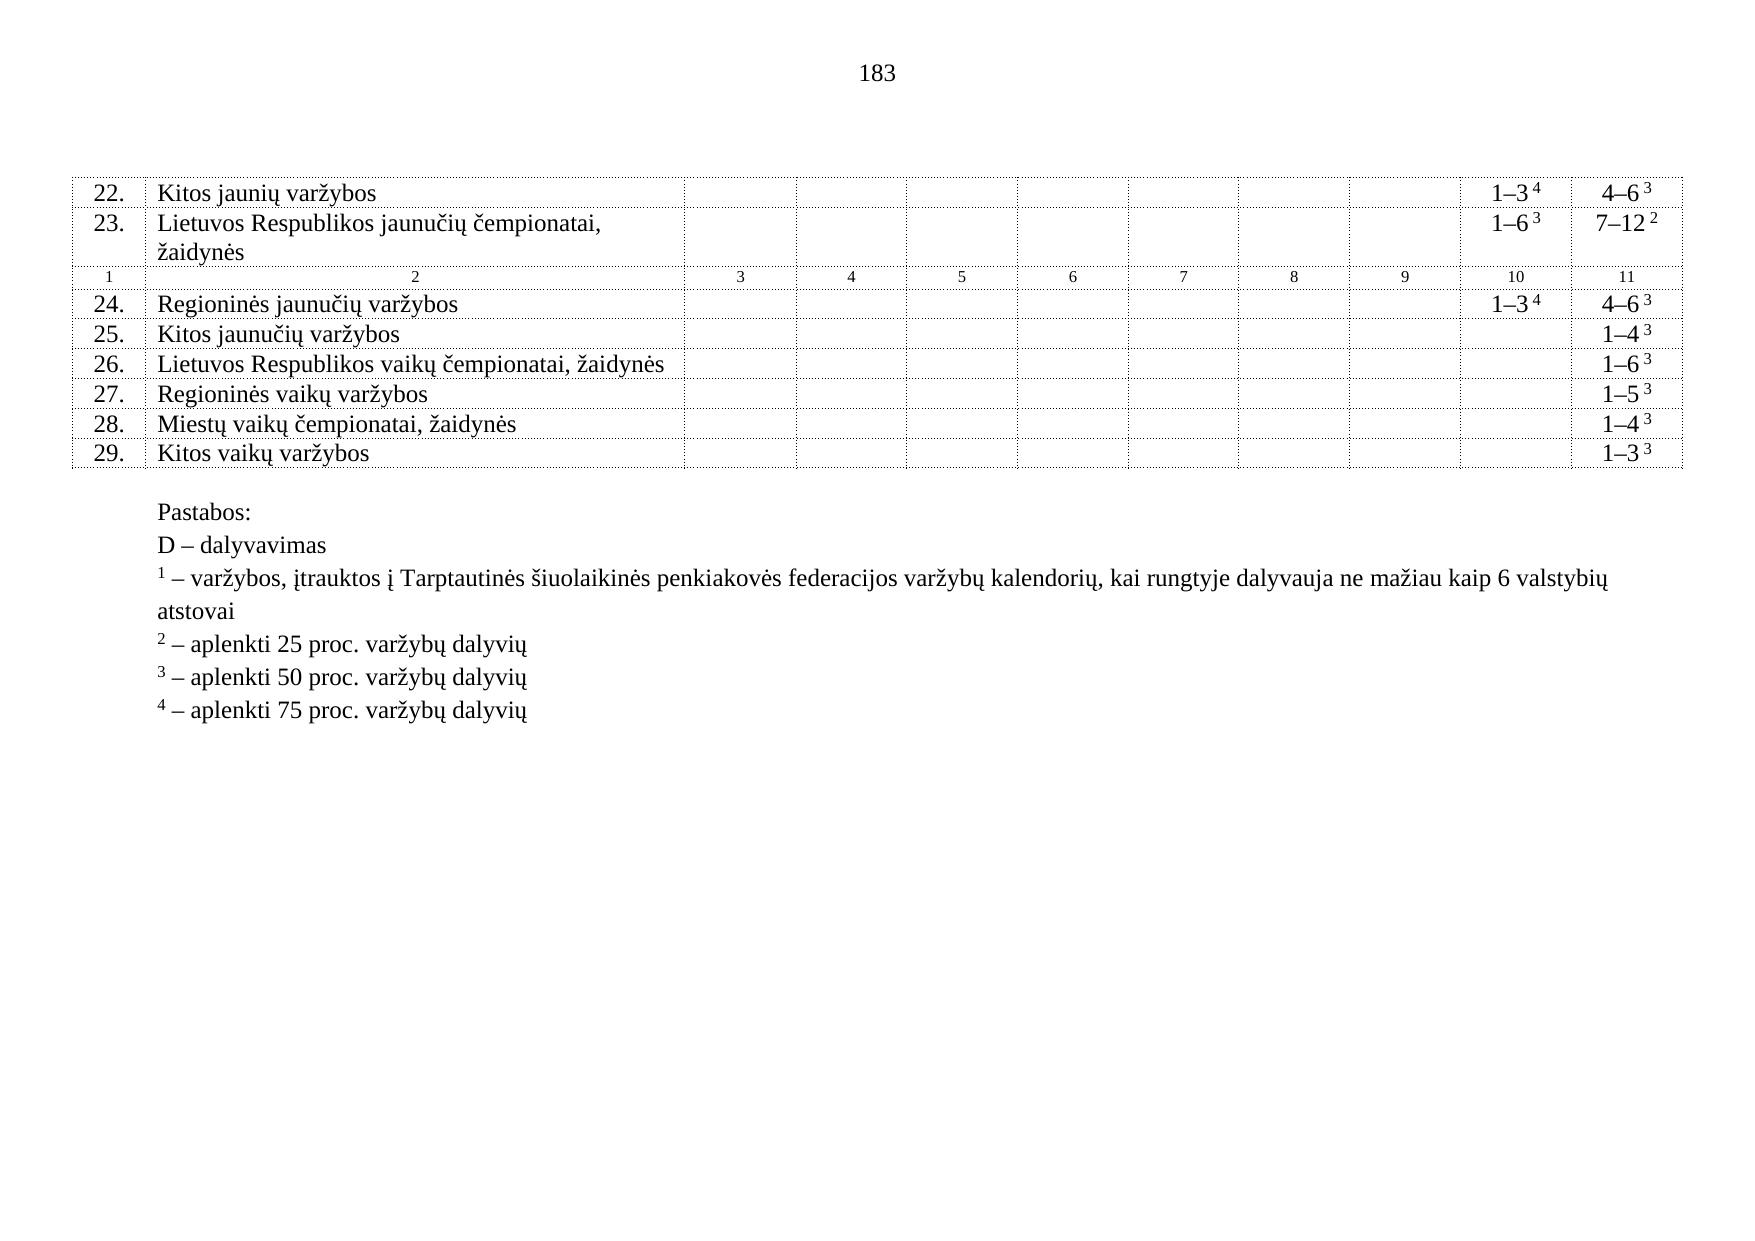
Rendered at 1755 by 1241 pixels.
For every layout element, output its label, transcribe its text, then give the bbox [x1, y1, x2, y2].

table_cell [796, 207, 906, 266]
table_cell [685, 438, 796, 467]
table_cell [685, 289, 796, 318]
table_cell [1350, 177, 1460, 207]
table_cell [1460, 348, 1571, 378]
table_cell 1 [72, 266, 146, 288]
table_cell [796, 348, 906, 378]
table_cell 1–4 3 [1571, 318, 1682, 348]
table_cell [1128, 348, 1239, 378]
table_cell 1–4 3 [1571, 408, 1682, 437]
table_cell 27. [72, 378, 146, 408]
table_cell 24. [72, 289, 146, 318]
table_cell 8 [1239, 266, 1349, 288]
table_cell 7–12 2 [1571, 207, 1682, 266]
table_cell [906, 348, 1017, 378]
table_cell [685, 378, 796, 408]
table_cell [1350, 378, 1460, 408]
table_cell 5 [906, 266, 1017, 288]
table_cell 3 [685, 266, 796, 288]
table_cell [1460, 438, 1571, 467]
table_cell [1239, 177, 1349, 207]
table_cell 26. [72, 348, 146, 378]
table_cell Kitos jaunių varžybos [146, 177, 685, 207]
table_cell [1460, 408, 1571, 437]
table_cell [1350, 348, 1460, 378]
table_cell [72, 467, 146, 497]
table_cell 10 [1460, 266, 1571, 288]
table_cell 6 [1017, 266, 1128, 288]
table_cell [1350, 207, 1460, 266]
table_cell 1–6 3 [1460, 207, 1571, 266]
table_cell [1350, 318, 1460, 348]
table_cell Miestų vaikų čempionatai, žaidynės [146, 408, 685, 437]
table_cell 29. [72, 438, 146, 467]
table_cell [1017, 207, 1128, 266]
table_cell [1128, 318, 1239, 348]
table_cell Kitos vaikų varžybos [146, 438, 685, 467]
table_cell [1017, 177, 1128, 207]
table_cell 11 [1571, 266, 1682, 288]
table_cell 1–3 3 [1571, 438, 1682, 467]
table_cell [796, 408, 906, 437]
table_cell [796, 378, 906, 408]
table_cell [1128, 408, 1239, 437]
table_cell Lietuvos Respublikos jaunučių čempionatai, žaidynės [146, 207, 685, 266]
table_cell [1239, 207, 1349, 266]
table_cell 7 [1128, 266, 1239, 288]
table_cell 1–5 3 [1571, 378, 1682, 408]
table_cell [685, 177, 796, 207]
table_cell [906, 177, 1017, 207]
table_cell 1–3 4 [1460, 177, 1571, 207]
table_cell 28. [72, 408, 146, 437]
table_cell 4–6 3 [1571, 177, 1682, 207]
table_cell [1128, 207, 1239, 266]
table_cell 9 [1350, 266, 1460, 288]
table_cell [146, 467, 1682, 497]
table_cell [1128, 378, 1239, 408]
table_cell [1017, 378, 1128, 408]
table_cell [796, 318, 906, 348]
table_cell Regioninės vaikų varžybos [146, 378, 685, 408]
table_cell [1128, 438, 1239, 467]
table_cell [906, 289, 1017, 318]
table_cell [1017, 438, 1128, 467]
table_cell [1239, 438, 1349, 467]
table_cell 25. [72, 318, 146, 348]
table_cell 2 [146, 266, 685, 288]
table_cell [796, 177, 906, 207]
table_cell [1239, 378, 1349, 408]
table_cell [685, 318, 796, 348]
table_cell [796, 438, 906, 467]
table_cell 4–6 3 [1571, 289, 1682, 318]
table_cell [1017, 408, 1128, 437]
table_cell [1239, 289, 1349, 318]
table_cell [796, 289, 906, 318]
table_cell [685, 348, 796, 378]
table_cell [906, 318, 1017, 348]
table_cell [1460, 318, 1571, 348]
table_cell 1–6 3 [1571, 348, 1682, 378]
table_cell [685, 207, 796, 266]
table_cell [1017, 348, 1128, 378]
table_cell Kitos jaunučių varžybos [146, 318, 685, 348]
table_cell Lietuvos Respublikos vaikų čempionatai, žaidynės [146, 348, 685, 378]
table_cell [685, 408, 796, 437]
table_cell 23. [72, 207, 146, 266]
table_cell [1239, 318, 1349, 348]
table_cell Regioninės jaunučių varžybos [146, 289, 685, 318]
table_cell [1128, 177, 1239, 207]
table_cell [1239, 348, 1349, 378]
table_cell [1239, 408, 1349, 437]
table_cell [1350, 438, 1460, 467]
table_cell [906, 378, 1017, 408]
table_cell 1–3 4 [1460, 289, 1571, 318]
table_cell [1460, 378, 1571, 408]
table_cell [72, 497, 146, 728]
table_cell [906, 207, 1017, 266]
table_cell [906, 438, 1017, 467]
table_cell 4 [796, 266, 906, 288]
table_cell [906, 408, 1017, 437]
table_cell [1350, 289, 1460, 318]
table_cell [1017, 289, 1128, 318]
table_cell [1350, 408, 1460, 437]
table_cell Pastabos: D – dalyvavimas 1 – varžybos, įtrauktos į Tarptautinės šiuolaikinės penkiakovės federacijos varžybų kalendorių, kai rungtyje dalyvauja ne mažiau kaip 6 valstybių atstovai 2 – aplenkti 25 proc. varžybų dalyvių 3 – aplenkti 50 proc. varžybų dalyvių 4 – aplenkti 75 proc. varžybų dalyvių [146, 497, 1682, 728]
table_cell [1017, 318, 1128, 348]
table_cell 22. [72, 177, 146, 207]
table_cell [1128, 289, 1239, 318]
